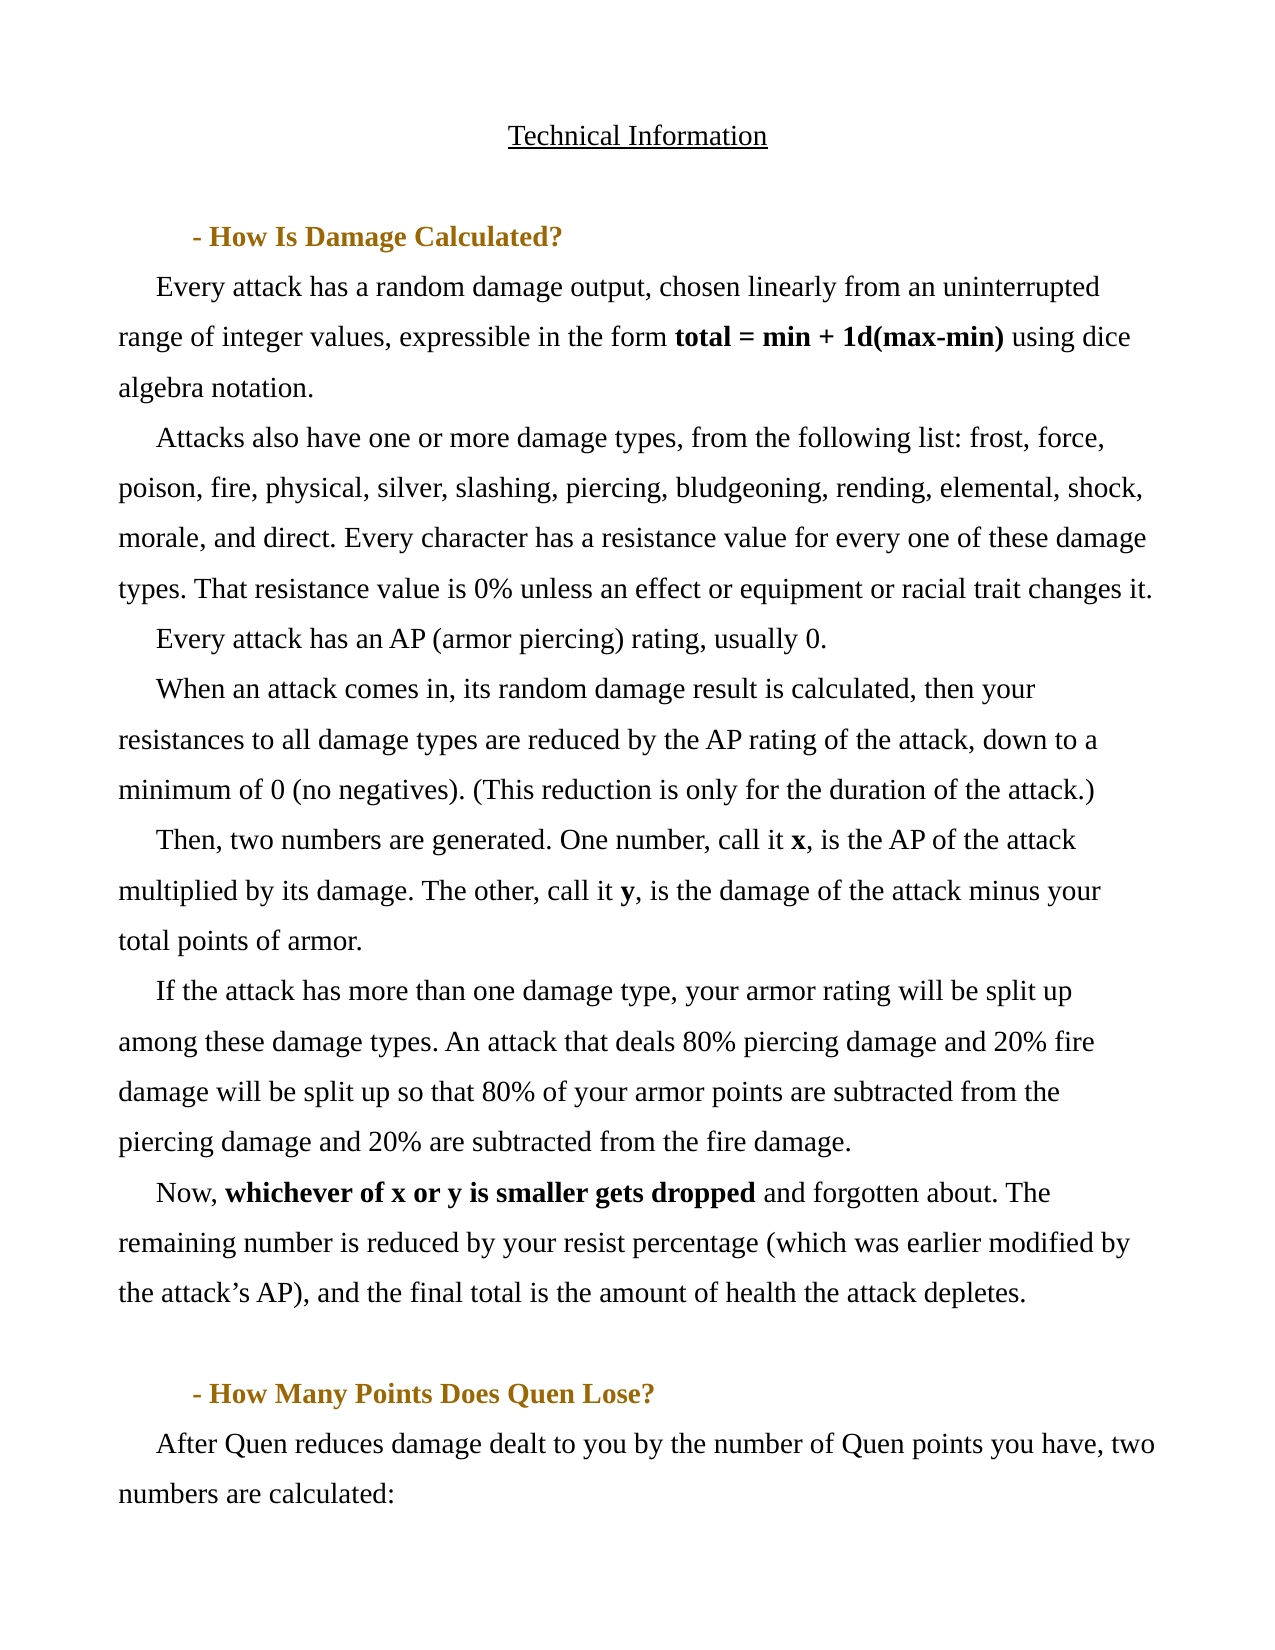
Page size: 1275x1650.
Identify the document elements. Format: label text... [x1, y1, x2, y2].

text If the attack has more than one damage type, your armor rating will be split up among these damage types. An attack that deals 80% piercing damage and 20% fire damage will be split up so that 80% of your armor points are subtracted from the piercing damage and 20% are subtracted from the fire damage. [118, 973, 1157, 1158]
text Attacks also have one or more damage types, from the following list: frost, force, poison, fire, physical, silver, slashing, piercing, bludgeoning, rending, elemental, shock, morale, and direct. Every character has a resistance value for every one of these damage types. That resistance value is 0% unless an effect or equipment or racial trait changes it. [118, 420, 1157, 604]
text When an attack comes in, its random damage result is calculated, then your resistances to all damage types are reduced by the AP rating of the attack, down to a minimum of 0 (no negatives). (This reduction is only for the duration of the attack.) [118, 672, 1157, 806]
text - How Many Points Does Quen Lose? [118, 1376, 1157, 1409]
text - How Is Damage Calculated? [118, 219, 1157, 252]
text Technical Information [118, 118, 1157, 152]
text Every attack has an AP (armor piercing) rating, usually 0. [118, 621, 1157, 655]
text Now, whichever of x or y is smaller gets dropped and forgotten about. The remaining number is reduced by your resist percentage (which was earlier modified by the attack’s AP), and the final total is the amount of health the attack depletes. [118, 1175, 1157, 1309]
text Then, two numbers are generated. One number, call it x, is the AP of the attack multiplied by its damage. The other, call it y, is the damage of the attack minus your total points of armor. [118, 822, 1157, 957]
text After Quen reduces damage dealt to you by the number of Quen points you have, two numbers are calculated: [118, 1426, 1157, 1510]
text Every attack has a random damage output, chosen linearly from an uninterrupted range of integer values, expressible in the form total = min + 1d(max-min) using dice algebra notation. [118, 269, 1157, 403]
